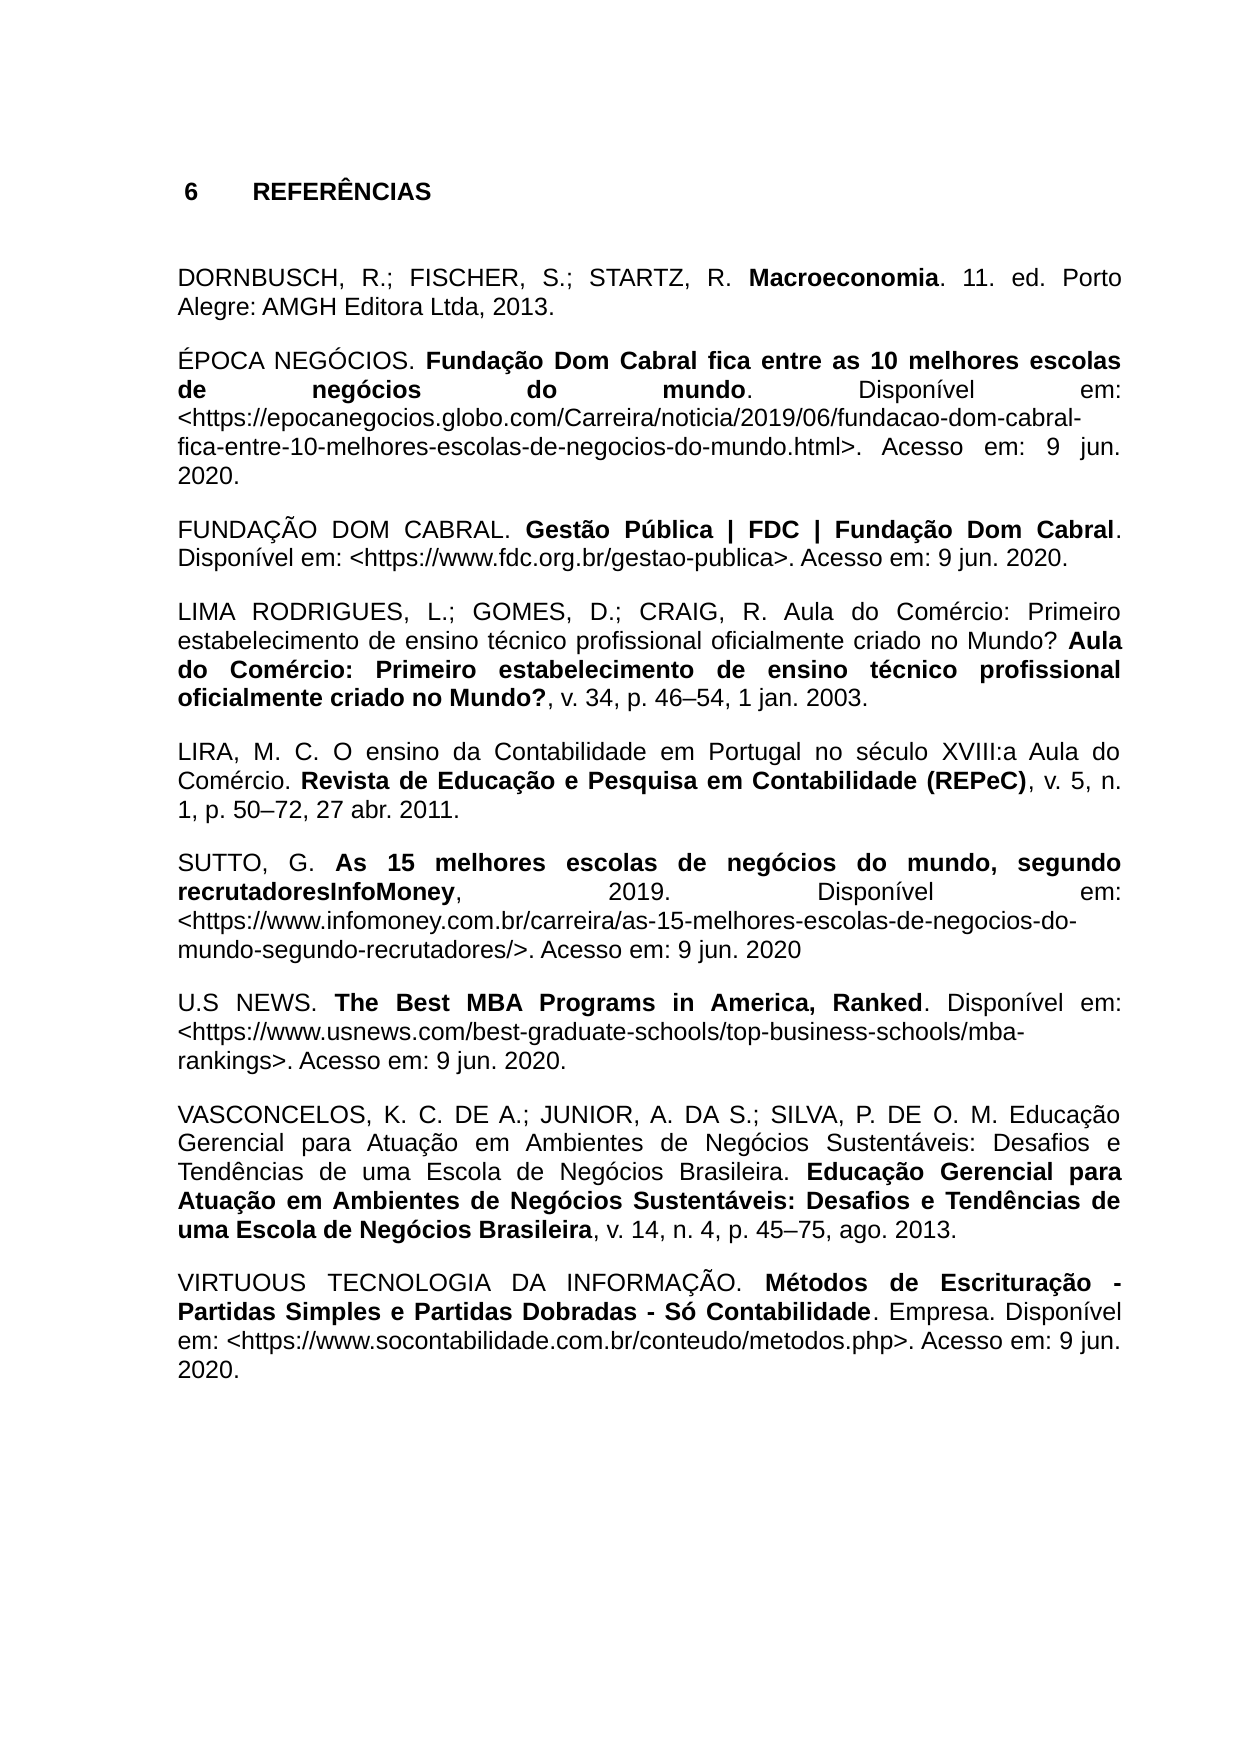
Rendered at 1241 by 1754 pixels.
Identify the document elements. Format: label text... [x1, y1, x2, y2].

text U.S NEWS. The Best MBA Programs in America, Ranked. Disponível em: <https://www.usnews.com/best-graduate-schools/top-business-schools/mba-rankings>. Acesso em: 9 jun. 2020. [177, 988, 1122, 1075]
text DORNBUSCH, R.; FISCHER, S.; STARTZ, R. Macroeconomia. 11. ed. Porto Alegre: AMGH Editora Ltda, 2013. [177, 263, 1122, 321]
text LIMA RODRIGUES, L.; GOMES, D.; CRAIG, R. Aula do Comércio: Primeiro estabelecimento de ensino técnico profissional oficialmente criado no Mundo? Aula do Comércio: Primeiro estabelecimento de ensino técnico profissional oficialmente criado no Mundo?, v. 34, p. 46–54, 1 jan. 2003. [177, 597, 1122, 712]
text VASCONCELOS, K. C. DE A.; JUNIOR, A. DA S.; SILVA, P. DE O. M. Educação Gerencial para Atuação em Ambientes de Negócios Sustentáveis: Desafios e Tendências de uma Escola de Negócios Brasileira. Educação Gerencial para Atuação em Ambientes de Negócios Sustentáveis: Desafios e Tendências de uma Escola de Negócios Brasileira, v. 14, n. 4, p. 45–75, ago. 2013. [177, 1100, 1122, 1243]
text FUNDAÇÃO DOM CABRAL. Gestão Pública | FDC | Fundação Dom Cabral. Disponível em: <https://www.fdc.org.br/gestao-publica>. Acesso em: 9 jun. 2020. [177, 515, 1122, 572]
subtitle Referências [177, 177, 1122, 206]
text LIRA, M. C. O ensino da Contabilidade em Portugal no século XVIII:a Aula do Comércio. Revista de Educação e Pesquisa em Contabilidade (REPeC), v. 5, n. 1, p. 50–72, 27 abr. 2011. [177, 737, 1122, 823]
text VIRTUOUS TECNOLOGIA DA INFORMAÇÃO. Métodos de Escrituração - Partidas Simples e Partidas Dobradas - Só Contabilidade. Empresa. Disponível em: <https://www.socontabilidade.com.br/conteudo/metodos.php>. Acesso em: 9 jun. 2020. [177, 1268, 1122, 1383]
text SUTTO, G. As 15 melhores escolas de negócios do mundo, segundo recrutadoresInfoMoney, 2019. Disponível em: <https://www.infomoney.com.br/carreira/as-15-melhores-escolas-de-negocios-do-mundo-segundo-recrutadores/>. Acesso em: 9 jun. 2020 [177, 848, 1122, 963]
text ÉPOCA NEGÓCIOS. Fundação Dom Cabral fica entre as 10 melhores escolas de negócios do mundo. Disponível em: <https://epocanegocios.globo.com/Carreira/noticia/2019/06/fundacao-dom-cabral-fica-entre-10-melhores-escolas-de-negocios-do-mundo.html>. Acesso em: 9 jun. 2020. [177, 346, 1122, 490]
